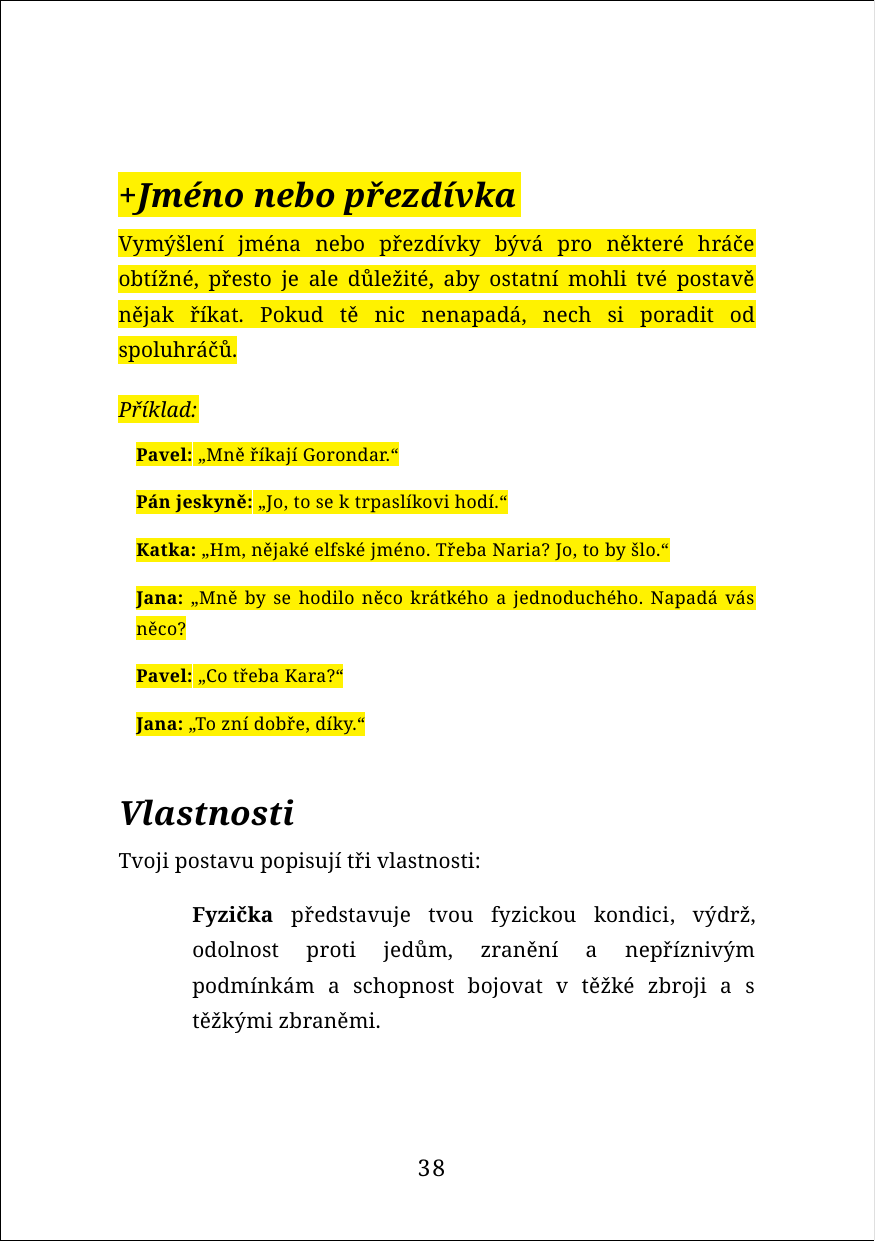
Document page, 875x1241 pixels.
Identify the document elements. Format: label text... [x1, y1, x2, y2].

text Pavel: „Mně říkají Gorondar.“ [136, 442, 756, 466]
text Katka: „Hm, nějaké elfské jméno. Třeba Naria? Jo, to by šlo.“ [136, 538, 756, 562]
text Vymýšlení jména nebo přezdívky bývá pro některé hráče obtížné, přesto je ale důležité, aby ostatní mohli tvé postavě nějak říkat. Pokud tě nic nenapadá, nech si poradit od spoluhráčů. [118, 229, 756, 364]
text Pán jeskyně: „Jo, to se k trpaslíkovi hodí.“ [136, 490, 756, 514]
subtitle +Jméno nebo přezdívka [118, 172, 756, 217]
subtitle Vlastnosti [118, 789, 756, 835]
text Tvoji postavu popisují tři vlastnosti: [118, 846, 756, 875]
text Fyzička představuje tvou fyzickou kondici, výdrž, odolnost proti jedům, zranění a nepříznivým podmínkám a schopnost bojovat v těžké zbroji a s těžkými zbraněmi. [192, 900, 756, 1035]
text Jana: „Mně by se hodilo něco krátkého a jednoduchého. Napadá vás něco? [136, 586, 756, 640]
text Příklad: [118, 395, 756, 423]
text Jana: „To zní dobře, díky.“ [136, 712, 756, 736]
text Pavel: „Co třeba Kara?“ [136, 664, 756, 688]
